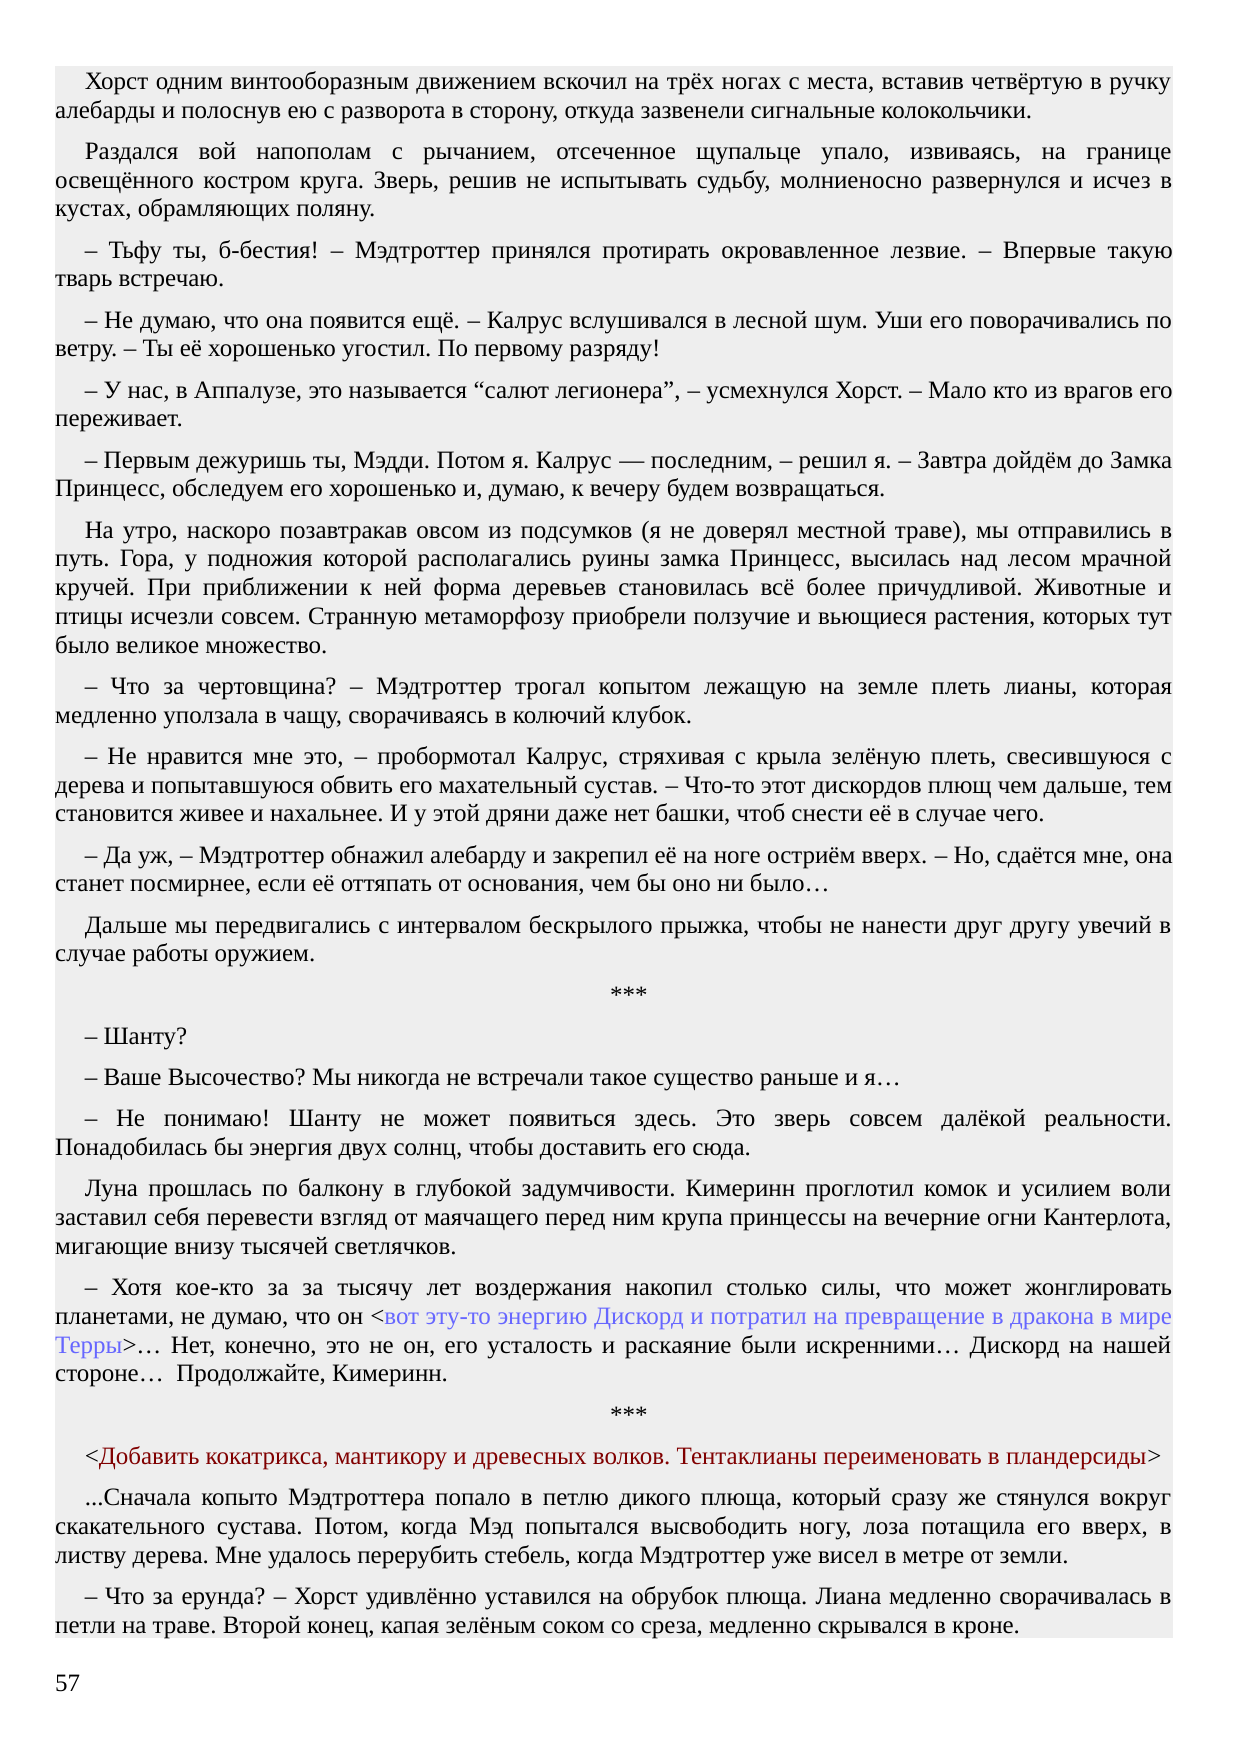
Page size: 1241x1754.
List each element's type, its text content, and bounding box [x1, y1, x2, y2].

text – Не понимаю! Шанту не может появиться здесь. Это зверь совсем далёкой реальности. Понадобилась бы энергия двух солнц, чтобы доставить его сюда. [55, 1103, 1173, 1161]
text – Что за чертовщина? – Мэдтроттер трогал копытом лежащую на земле плеть лианы, которая медленно уползала в чащу, сворачиваясь в колючий клубок. [55, 671, 1173, 728]
text Раздался вой напополам с рычанием, отсеченное щупальце упало, извиваясь, на границе освещённого костром круга. Зверь, решив не испытывать судьбу, молниеносно развернулся и исчез в кустах, обрамляющих поляну. [55, 136, 1173, 222]
text – Что за ерунда? – Хорст удивлённо уставился на обрубок плюща. Лиана медленно сворачивалась в петли на траве. Второй конец, капая зелёным соком со среза, медленно скрывался в кроне. [55, 1581, 1173, 1638]
text – Не нравится мне это, – пробормотал Калрус, стряхивая с крыла зелёную плеть, свесившуюся с дерева и попытавшуюся обвить его махательный сустав. – Что-то этот дискордов плющ чем дальше, тем становится живее и нахальнее. И у этой дряни даже нет башки, чтоб снести её в случае чего. [55, 741, 1173, 827]
text Луна прошлась по балкону в глубокой задумчивости. Кимеринн проглотил комок и усилием воли заставил себя перевести взгляд от маячащего перед ним крупа принцессы на вечерние огни Кантерлота, мигающие внизу тысячей светлячков. [55, 1173, 1173, 1260]
text – Не думаю, что она появится ещё. – Калрус вслушивался в лесной шум. Уши его поворачивались по ветру. – Ты её хорошенько угостил. По первому разряду! [55, 305, 1173, 362]
text Дальше мы передвигались с интервалом бескрылого прыжка, чтобы не нанести друг другу увечий в случае работы оружием. [55, 910, 1173, 967]
text – Тьфу ты, б-бестия! – Мэдтроттер принялся протирать окровавленное лезвие. – Впервые такую тварь встречаю. [55, 235, 1173, 292]
text *** [55, 980, 1173, 1008]
text – Ваше Высочество? Мы никогда не встречали такое существо раньше и я… [55, 1062, 1173, 1091]
text – Шанту? [55, 1021, 1173, 1050]
text – Да уж, – Мэдтроттер обнажил алебарду и закрепил её на ноге остриём вверх. – Но, сдаётся мне, она станет посмирнее, если её оттяпать от основания, чем бы оно ни было… [55, 840, 1173, 897]
text Хорст одним винтооборазным движением вскочил на трёх ногах с места, вставив четвёртую в ручку алебарды и полоснув ею с разворота в сторону, откуда зазвенели сигнальные колокольчики. [55, 66, 1173, 123]
text ...Сначала копыто Мэдтроттера попало в петлю дикого плюща, который сразу же стянулся вокруг скакательного сустава. Потом, когда Мэд попытался высвободить ногу, лоза потащила его вверх, в листву дерева. Мне удалось перерубить стебель, когда Мэдтроттер уже висел в метре от земли. [55, 1482, 1173, 1568]
text *** [55, 1400, 1173, 1428]
text На утро, наскоро позавтракав овсом из подсумков (я не доверял местной траве), мы отправились в путь. Гора, у подножия которой располагались руины замка Принцесс, высилась над лесом мрачной кручей. При приближении к ней форма деревьев становилась всё более причудливой. Животные и птицы исчезли совсем. Странную метаморфозу приобрели ползучие и вьющиеся растения, которых тут было великое множество. [55, 515, 1173, 658]
text – Первым дежуришь ты, Мэдди. Потом я. Калрус — последним, – решил я. – Завтра дойдём до Замка Принцесс, обследуем его хорошенько и, думаю, к вечеру будем возвращаться. [55, 445, 1173, 502]
text <Добавить кокатрикса, мантикору и древесных волков. Тентаклианы переименовать в пландерсиды> [55, 1441, 1173, 1470]
text – У нас, в Аппалузе, это называется “салют легионера”, – усмехнулся Хорст. – Мало кто из врагов его переживает. [55, 375, 1173, 432]
text – Хотя кое-кто за за тысячу лет воздержания накопил столько силы, что может жонглировать планетами, не думаю, что он <вот эту-то энергию Дискорд и потратил на превращение в дракона в мире Терры>… Нет, конечно, это не он, его усталость и раскаяние были искренними… Дискорд на нашей стороне… Продолжайте, Кимеринн. [55, 1272, 1173, 1387]
